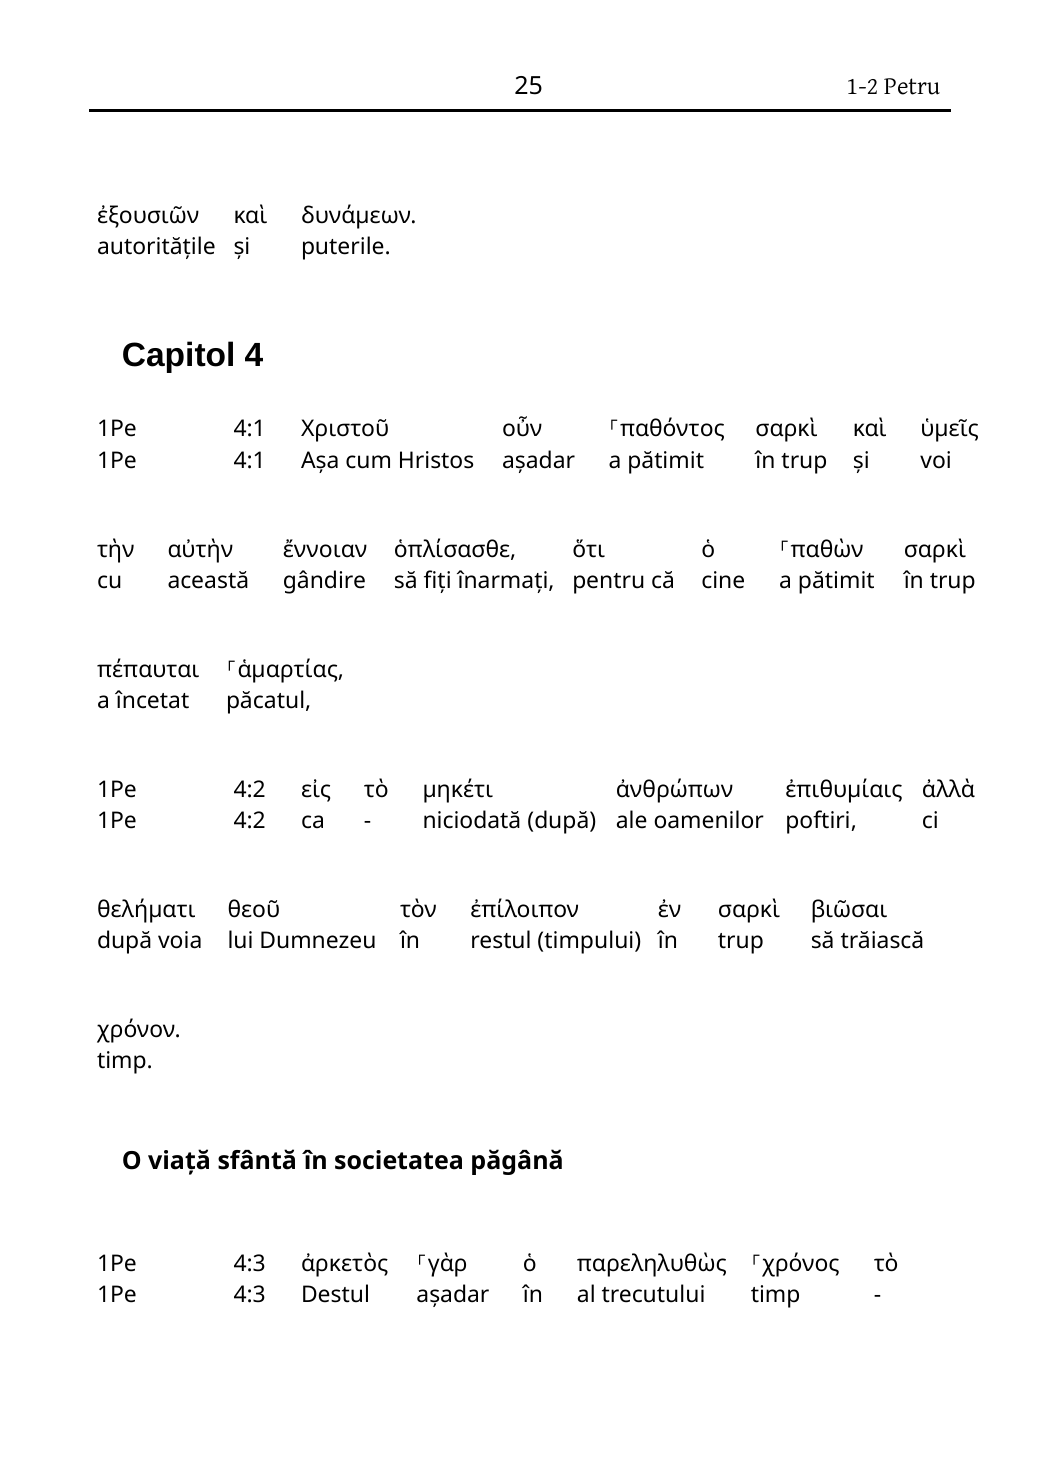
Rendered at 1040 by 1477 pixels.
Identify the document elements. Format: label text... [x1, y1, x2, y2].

table_header [163, 501, 278, 532]
table_header [390, 501, 568, 532]
table_cell 4:1 [229, 444, 297, 475]
table_cell în [396, 924, 466, 955]
table_cell cine [697, 564, 775, 595]
table_cell și [849, 444, 916, 475]
table_cell ὁ [519, 1247, 572, 1278]
table_cell τὴν [93, 533, 163, 564]
table_cell θελήματι [93, 893, 223, 924]
table_cell ὅτι [568, 533, 697, 564]
table_cell puterile. [297, 230, 439, 261]
table_header [229, 168, 297, 199]
table_header [451, 1336, 639, 1367]
table_header [223, 862, 396, 893]
table_header [279, 501, 389, 532]
table_header [229, 741, 297, 773]
table_header [232, 1336, 309, 1367]
table_cell ⸀παθὼν [775, 533, 899, 564]
table_cell în [519, 1278, 572, 1309]
table_cell πέπαυται [93, 653, 222, 684]
table_header [654, 862, 713, 893]
table_cell 1Pe [93, 1278, 229, 1309]
table_cell ὁπλίσασθε, [390, 533, 568, 564]
table_cell voi [916, 444, 1003, 475]
subtitle O viață sfântă în societatea păgână [92, 1143, 948, 1177]
table_header [639, 1336, 831, 1367]
table_cell după voia [93, 924, 223, 955]
table_header [297, 741, 359, 773]
table_header [806, 862, 952, 893]
table_cell poftiri, [781, 804, 917, 835]
table_cell τὸν [396, 893, 466, 924]
table_header ὑμεῖς [916, 413, 1003, 444]
table_cell σαρκὶ [714, 893, 806, 924]
table_cell ἐξουσιῶν [93, 199, 229, 230]
table_cell ἔννοιαν [279, 533, 389, 564]
table_cell al trecutului [573, 1278, 746, 1309]
table_cell lui Dumnezeu [223, 924, 396, 955]
table_header [781, 741, 917, 773]
table_cell și [229, 230, 297, 261]
table_cell ca [297, 804, 359, 835]
table_cell a pătimit [775, 564, 899, 595]
table_cell ἐπίλοιπον [466, 893, 653, 924]
table_header [418, 741, 611, 773]
table_header [746, 1216, 869, 1247]
table_header [611, 741, 781, 773]
table_header [573, 1216, 746, 1247]
table_cell ⸀γὰρ [412, 1247, 518, 1278]
table_cell așadar [498, 444, 604, 475]
table_cell timp [746, 1278, 869, 1309]
table_cell θεοῦ [223, 893, 396, 924]
table_cell ci [918, 804, 1003, 835]
table_header [697, 501, 775, 532]
table_cell în trup [751, 444, 848, 475]
table_cell 4:2 [229, 804, 297, 835]
table_cell ⸀ἁμαρτίας, [222, 653, 369, 684]
table_header [93, 501, 163, 532]
table_header [93, 741, 229, 773]
table_header [93, 621, 222, 653]
table_cell μηκέτι [418, 773, 611, 804]
table_cell a încetat [93, 684, 222, 715]
table_header [775, 501, 899, 532]
table_header 1Pe [93, 413, 229, 444]
table_cell χρόνον. [93, 1013, 205, 1044]
table_header οὖν [498, 413, 604, 444]
table_cell a pătimit [604, 444, 751, 475]
table_cell καὶ [229, 199, 297, 230]
table_cell Destul [297, 1278, 412, 1309]
table_header [396, 862, 466, 893]
table_cell să fiți înarmați, [390, 564, 568, 595]
table_header καὶ [849, 413, 916, 444]
table_header [93, 1216, 229, 1247]
table_cell ἀνθρώπων [611, 773, 781, 804]
table_cell autoritățile [93, 230, 229, 261]
table_header [918, 741, 1003, 773]
table_header [714, 862, 806, 893]
table_header [568, 501, 697, 532]
table_header [831, 1336, 891, 1367]
table_cell această [163, 564, 278, 595]
table_cell ὁ [697, 533, 775, 564]
table_cell 4:3 [229, 1278, 297, 1309]
table_cell αὐτὴν [163, 533, 278, 564]
table_cell niciodată (după) [418, 804, 611, 835]
table_header [93, 862, 223, 893]
table_header [93, 1336, 232, 1367]
table_header [93, 168, 229, 199]
table_cell βιῶσαι [806, 893, 952, 924]
table_cell - [869, 1278, 928, 1309]
table_header ⸀παθόντος [604, 413, 751, 444]
table_cell σαρκὶ [899, 533, 997, 564]
table_cell - [360, 804, 418, 835]
table_cell ale oamenilor [611, 804, 781, 835]
table_cell 1Pe [93, 1247, 229, 1278]
table_cell pentru că [568, 564, 697, 595]
subtitle Capitol 4 [92, 335, 948, 373]
table_cell ἀλλὰ [918, 773, 1003, 804]
table_header [222, 621, 369, 653]
table_header [519, 1216, 572, 1247]
table_cell εἰς [297, 773, 359, 804]
table_header [297, 1216, 412, 1247]
table_cell timp. [93, 1044, 205, 1075]
table_cell să trăiască [806, 924, 952, 955]
table_header [412, 1216, 518, 1247]
table_cell în trup [899, 564, 997, 595]
table_cell 1Pe [93, 773, 229, 804]
table_cell ἐπιθυμίαις [781, 773, 917, 804]
table_header [899, 501, 997, 532]
table_cell cu [93, 564, 163, 595]
table_header [309, 1336, 451, 1367]
table_cell așadar [412, 1278, 518, 1309]
table_header [93, 982, 205, 1013]
table_header σαρκὶ [751, 413, 848, 444]
table_header [297, 168, 439, 199]
table_cell ⸀χρόνος [746, 1247, 869, 1278]
table_cell în [654, 924, 713, 955]
table_header [229, 1216, 297, 1247]
table_cell 1Pe [93, 804, 229, 835]
table_cell gândire [279, 564, 389, 595]
table_cell παρεληλυθὼς [573, 1247, 746, 1278]
table_header [869, 1216, 928, 1247]
table_cell Așa cum Hristos [297, 444, 498, 475]
table_cell 1Pe [93, 444, 229, 475]
table_header [360, 741, 418, 773]
table_cell păcatul, [222, 684, 369, 715]
table_cell 4:3 [229, 1247, 297, 1278]
table_cell τὸ [360, 773, 418, 804]
table_header [466, 862, 653, 893]
table_cell 4:2 [229, 773, 297, 804]
table_cell τὸ [869, 1247, 928, 1278]
table_cell restul (timpului) [466, 924, 653, 955]
table_cell ἀρκετὸς [297, 1247, 412, 1278]
table_header 4:1 [229, 413, 297, 444]
table_cell trup [714, 924, 806, 955]
table_cell δυνάμεων. [297, 199, 439, 230]
table_header Χριστοῦ [297, 413, 498, 444]
table_cell ἐν [654, 893, 713, 924]
